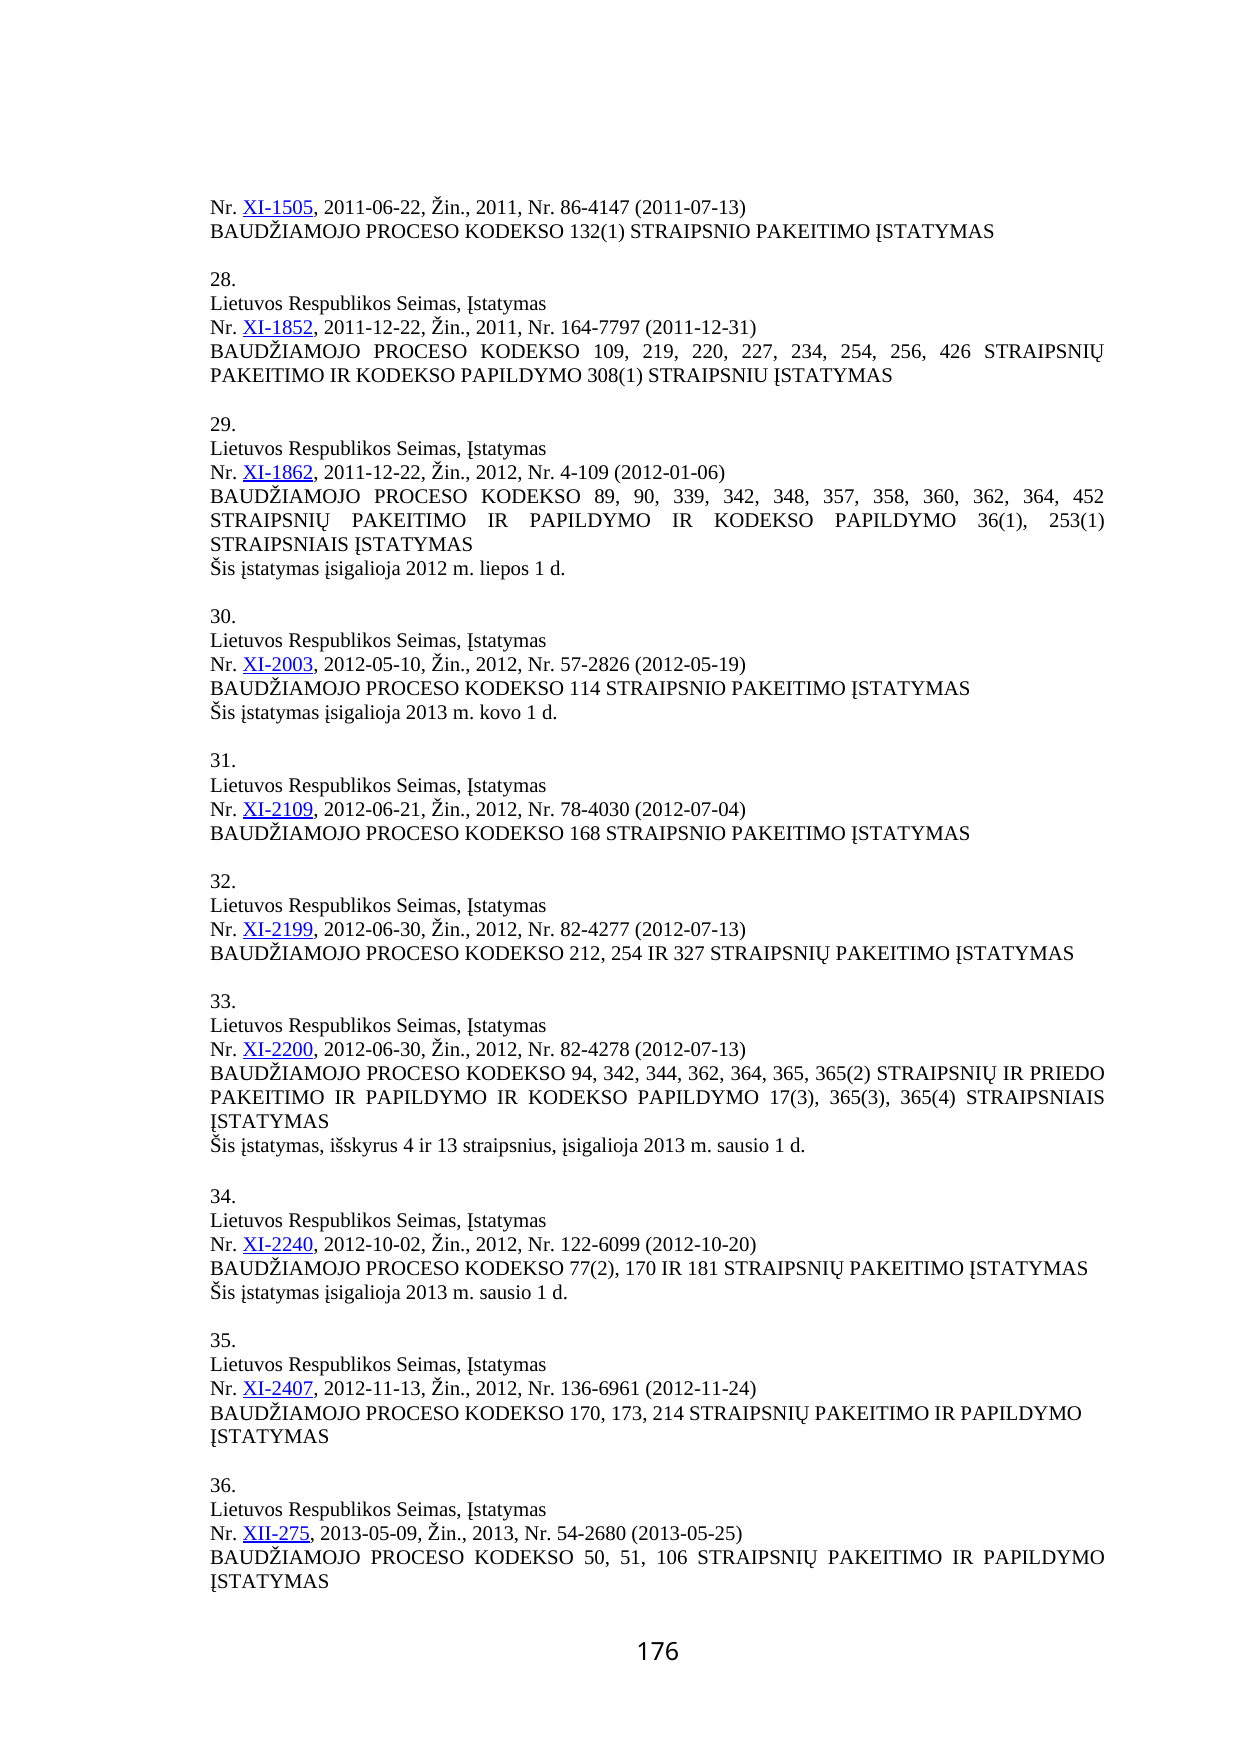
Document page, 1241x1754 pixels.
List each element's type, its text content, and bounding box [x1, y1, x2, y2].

text Lietuvos Respublikos Seimas, Įstatymas [210, 291, 1106, 315]
text BAUDŽIAMOJO PROCESO KODEKSO 168 STRAIPSNIO PAKEITIMO ĮSTATYMAS [210, 821, 1106, 845]
text Šis įstatymas, išskyrus 4 ir 13 straipsnius, įsigalioja 2013 m. sausio 1 d. [210, 1133, 1106, 1157]
text Nr. XI-2240, 2012-10-02, Žin., 2012, Nr. 122-6099 (2012-10-20) [210, 1232, 1106, 1256]
text Nr. XII-275, 2013-05-09, Žin., 2013, Nr. 54-2680 (2013-05-25) [210, 1521, 1106, 1545]
text Nr. XI-2200, 2012-06-30, Žin., 2012, Nr. 82-4278 (2012-07-13) [210, 1037, 1106, 1061]
text Nr. XI-2407, 2012-11-13, Žin., 2012, Nr. 136-6961 (2012-11-24) [210, 1376, 1106, 1400]
text Lietuvos Respublikos Seimas, Įstatymas [210, 1352, 1106, 1376]
text Lietuvos Respublikos Seimas, Įstatymas [210, 893, 1106, 917]
text 33. [210, 989, 1106, 1013]
text Šis įstatymas įsigalioja 2012 m. liepos 1 d. [210, 556, 1106, 580]
text Lietuvos Respublikos Seimas, Įstatymas [210, 628, 1106, 652]
text Nr. XI-2199, 2012-06-30, Žin., 2012, Nr. 82-4277 (2012-07-13) [210, 917, 1106, 941]
text BAUDŽIAMOJO PROCESO KODEKSO 94, 342, 344, 362, 364, 365, 365(2) STRAIPSNIŲ IR PRIEDO PAKEITIMO IR PAPILDYMO IR KODEKSO PAPILDYMO 17(3), 365(3), 365(4) STRAIPSNIAIS ĮSTATYMAS [210, 1061, 1106, 1133]
text Lietuvos Respublikos Seimas, Įstatymas [210, 436, 1106, 460]
text BAUDŽIAMOJO PROCESO KODEKSO 212, 254 IR 327 STRAIPSNIŲ PAKEITIMO ĮSTATYMAS [210, 941, 1106, 965]
text Nr. XI-2003, 2012-05-10, Žin., 2012, Nr. 57-2826 (2012-05-19) [210, 652, 1106, 676]
text Šis įstatymas įsigalioja 2013 m. sausio 1 d. [210, 1280, 1106, 1304]
text 34. [210, 1184, 1106, 1208]
text BAUDŽIAMOJO PROCESO KODEKSO 132(1) STRAIPSNIO PAKEITIMO ĮSTATYMAS [210, 219, 1106, 243]
text 29. [210, 412, 1106, 436]
text BAUDŽIAMOJO PROCESO KODEKSO 77(2), 170 IR 181 STRAIPSNIŲ PAKEITIMO ĮSTATYMAS [210, 1256, 1106, 1280]
text BAUDŽIAMOJO PROCESO KODEKSO 170, 173, 214 STRAIPSNIŲ PAKEITIMO IR PAPILDYMO ĮSTATYMAS [210, 1400, 1106, 1448]
text Nr. XI-1852, 2011-12-22, Žin., 2011, Nr. 164-7797 (2011-12-31) [210, 315, 1106, 339]
text Nr. XI-1862, 2011-12-22, Žin., 2012, Nr. 4-109 (2012-01-06) [210, 460, 1106, 484]
text Nr. XI-2109, 2012-06-21, Žin., 2012, Nr. 78-4030 (2012-07-04) [210, 797, 1106, 821]
text BAUDŽIAMOJO PROCESO KODEKSO 50, 51, 106 STRAIPSNIŲ PAKEITIMO IR PAPILDYMO ĮSTATYMAS [210, 1545, 1106, 1593]
text Nr. XI-1505, 2011-06-22, Žin., 2011, Nr. 86-4147 (2011-07-13) [210, 195, 1106, 219]
text Lietuvos Respublikos Seimas, Įstatymas [210, 1497, 1106, 1521]
text BAUDŽIAMOJO PROCESO KODEKSO 89, 90, 339, 342, 348, 357, 358, 360, 362, 364, 452 STRAIPSNIŲ PAKEITIMO IR PAPILDYMO IR KODEKSO PAPILDYMO 36(1), 253(1) STRAIPSNIAIS ĮSTATYMAS [210, 484, 1106, 556]
text 28. [210, 267, 1106, 291]
text Lietuvos Respublikos Seimas, Įstatymas [210, 772, 1106, 797]
text BAUDŽIAMOJO PROCESO KODEKSO 114 STRAIPSNIO PAKEITIMO ĮSTATYMAS [210, 676, 1106, 700]
text Lietuvos Respublikos Seimas, Įstatymas [210, 1013, 1106, 1037]
text 32. [210, 869, 1106, 893]
text 31. [210, 748, 1106, 772]
text 35. [210, 1328, 1106, 1352]
text Šis įstatymas įsigalioja 2013 m. kovo 1 d. [210, 700, 1106, 724]
text BAUDŽIAMOJO PROCESO KODEKSO 109, 219, 220, 227, 234, 254, 256, 426 STRAIPSNIŲ PAKEITIMO IR KODEKSO PAPILDYMO 308(1) STRAIPSNIU ĮSTATYMAS [210, 339, 1106, 387]
text Lietuvos Respublikos Seimas, Įstatymas [210, 1208, 1106, 1232]
text 30. [210, 604, 1106, 628]
text 36. [210, 1473, 1106, 1497]
